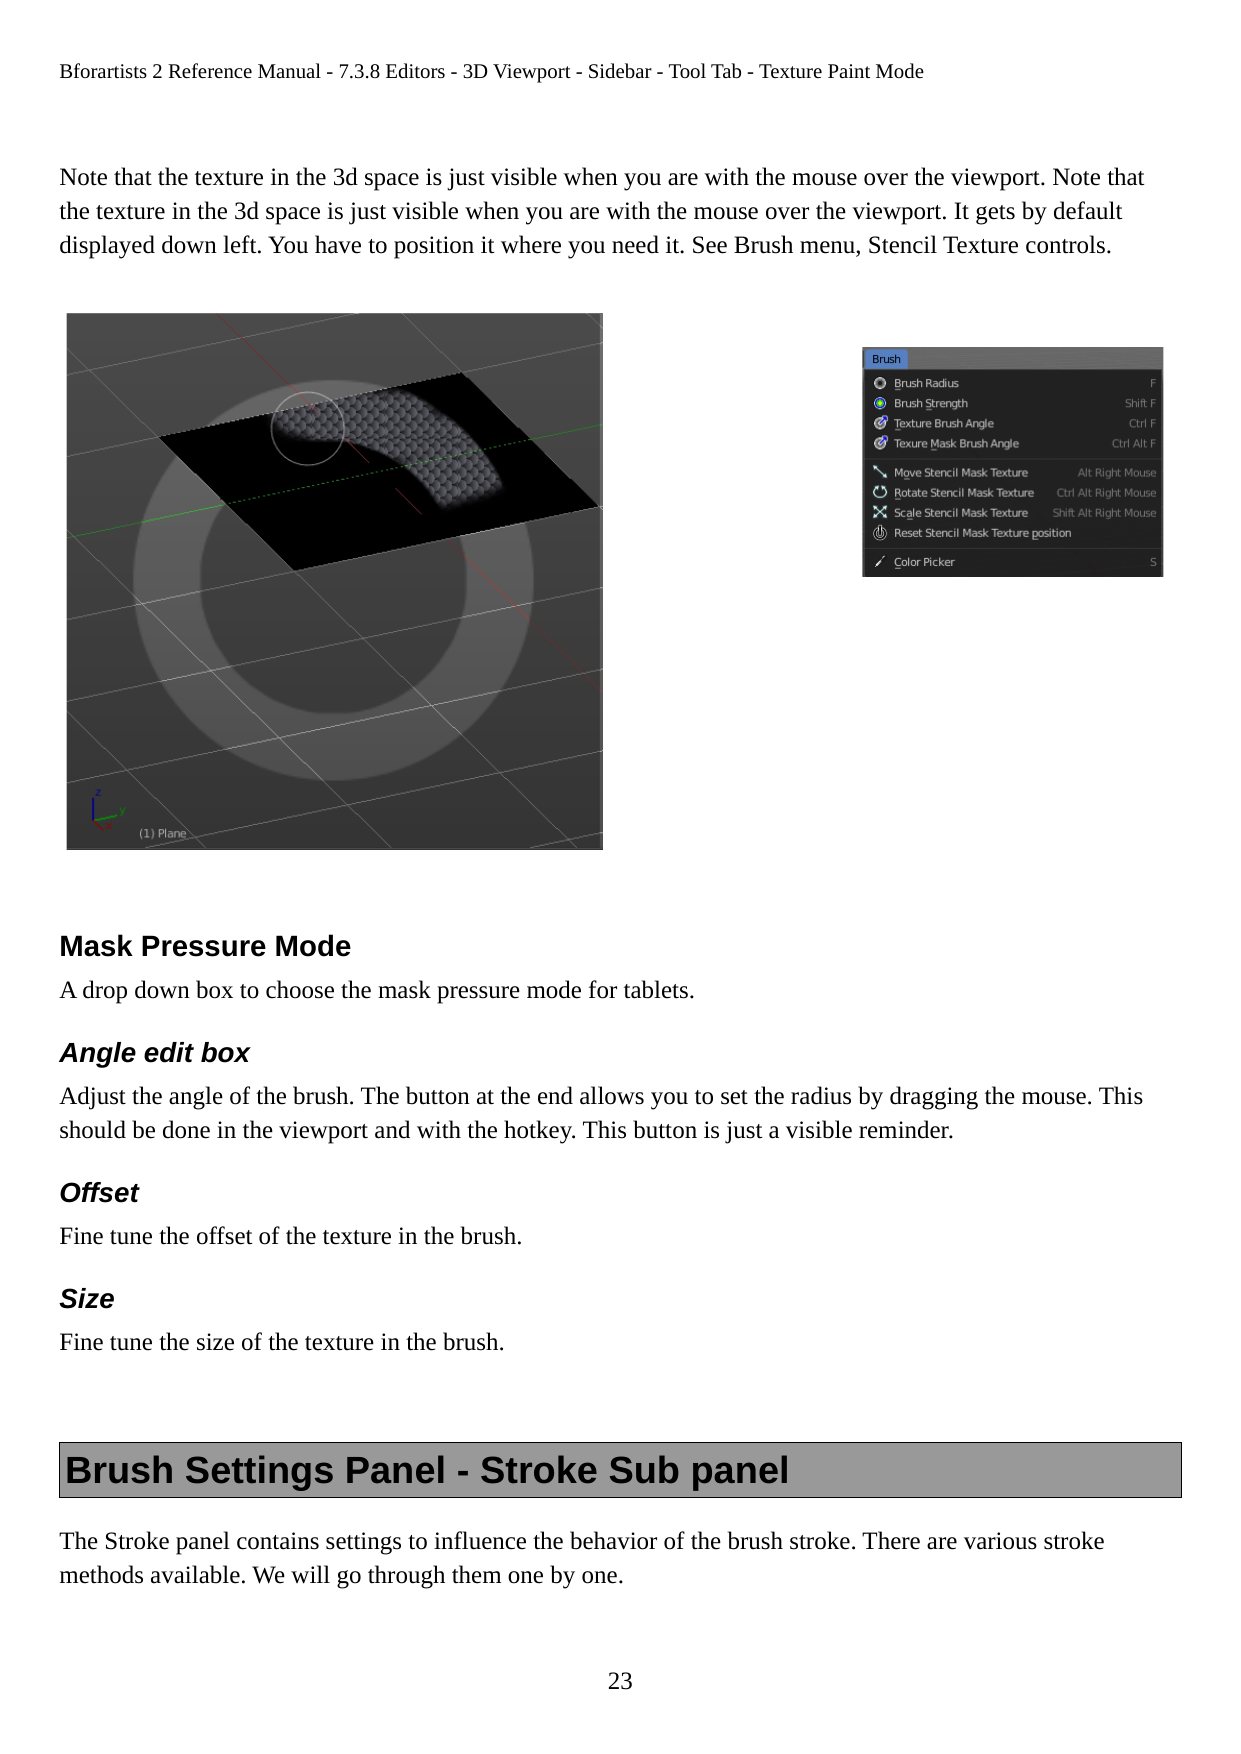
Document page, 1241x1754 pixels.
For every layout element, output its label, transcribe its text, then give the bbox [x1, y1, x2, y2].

subtitle Offset [59, 1177, 1181, 1209]
text The Stroke panel contains settings to influence the behavior of the brush stroke. There are various stroke methods available. We will go through them one by one. [59, 1526, 1181, 1589]
picture [66, 313, 603, 850]
text Fine tune the size of the texture in the brush. [59, 1327, 1181, 1356]
text A drop down box to choose the mask pressure mode for tablets. [59, 975, 1181, 1003]
text Fine tune the offset of the texture in the brush. [59, 1221, 1181, 1250]
text Note that the texture in the 3d space is just visible when you are with the mouse over the viewport. Note that the texture in the 3d space is just visible when you are with the mouse over the viewport. It gets by default displayed down left. You have to position it where you need it. See Brush menu, Stencil Texture controls. [59, 162, 1181, 259]
text Adjust the angle of the brush. The button at the end allows you to set the radius by dragging the mouse. This should be done in the viewport and with the hotkey. This button is just a visible reminder. [59, 1081, 1181, 1144]
subtitle Angle edit box [59, 1036, 1181, 1068]
subtitle Mask Pressure Mode [59, 928, 1181, 962]
picture [862, 347, 1164, 577]
table_header Brush Settings Panel - Stroke Sub panel [60, 1443, 1181, 1497]
subtitle Size [59, 1283, 1181, 1314]
